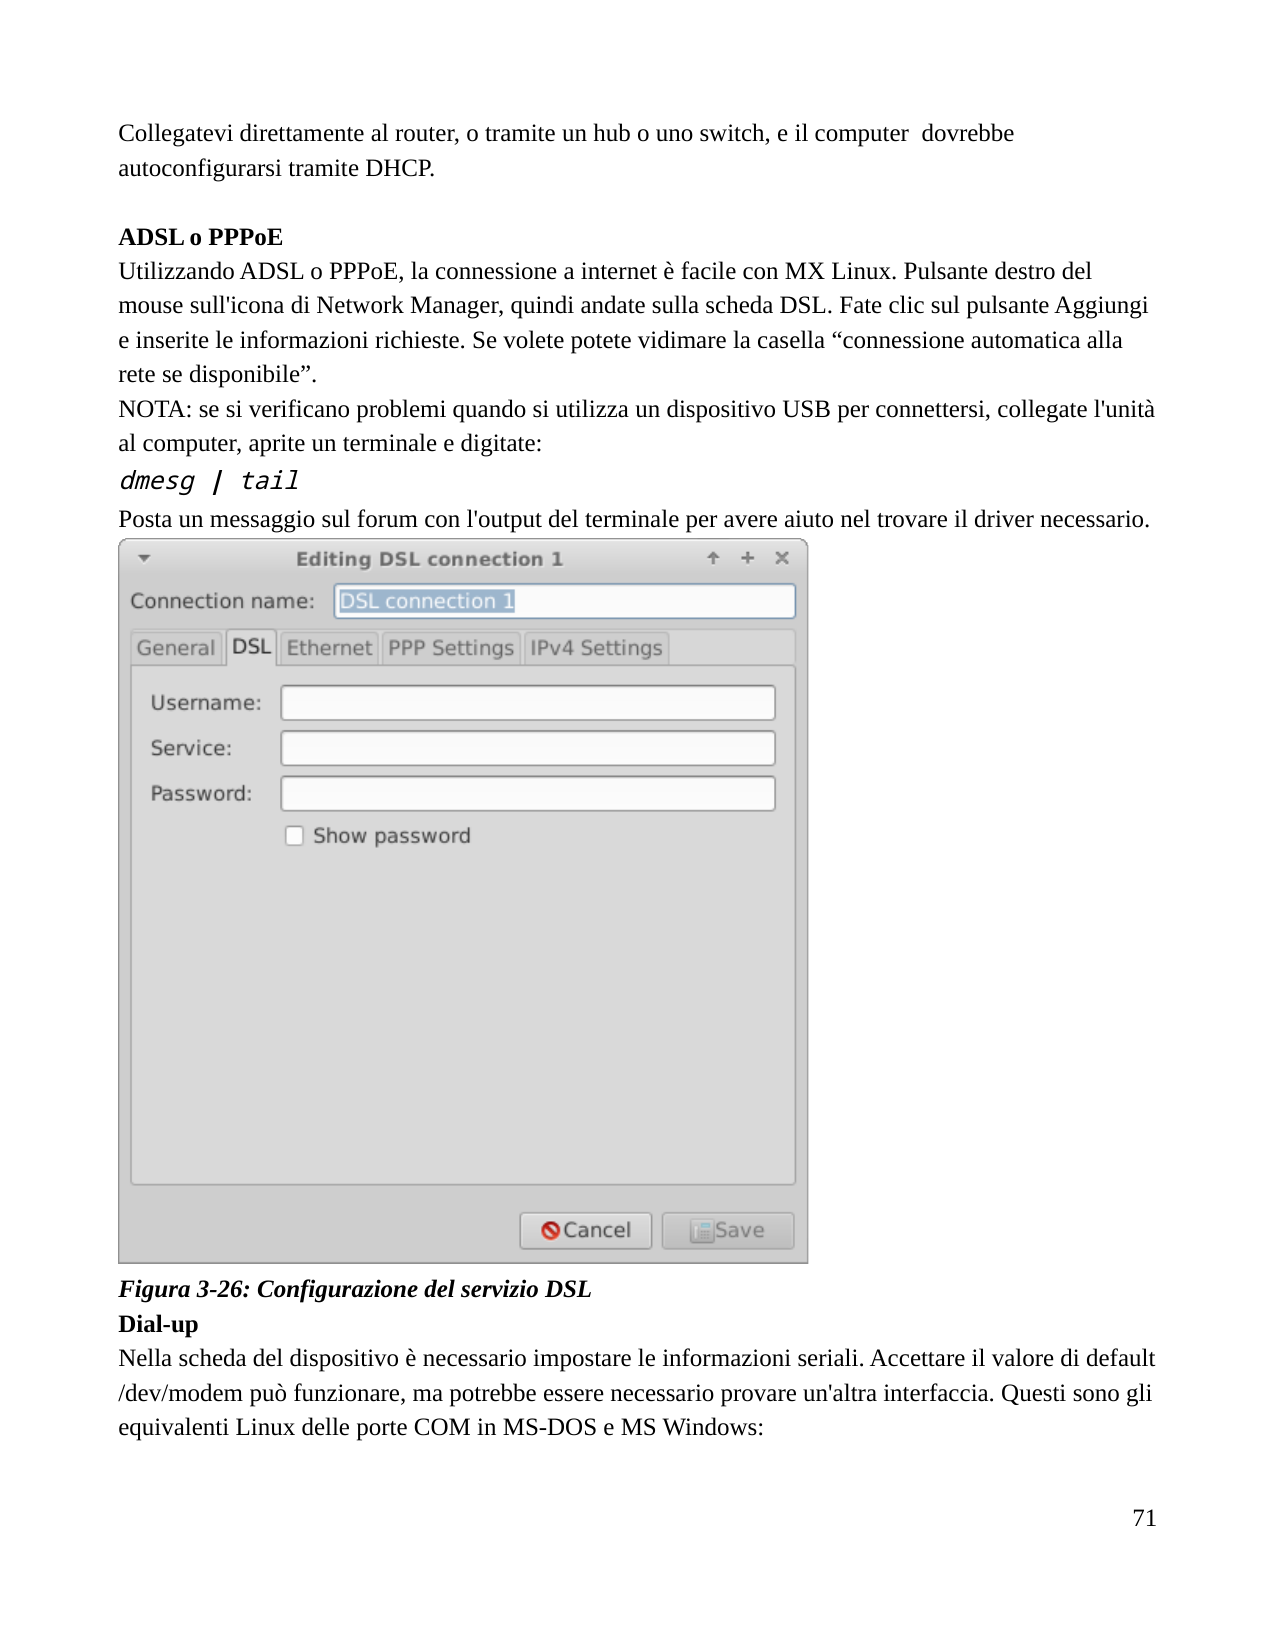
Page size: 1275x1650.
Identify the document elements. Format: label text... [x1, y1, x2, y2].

text Figura 3-26: Configurazione del servizio DSL [118, 1274, 1157, 1303]
text Utilizzando ADSL o PPPoE, la connessione a internet è facile con MX Linux. Pulsante destro del mouse sull'icona di Network Manager, quindi andate sulla scheda DSL. Fate clic sul pulsante Aggiungi e inserite le informazioni richieste. Se volete potete vidimare la casella “connessione automatica alla rete se disponibile”. [118, 256, 1157, 388]
text Collegatevi direttamente al router, o tramite un hub o uno switch, e il computer dovrebbe autoconfigurarsi tramite DHCP. [118, 118, 1157, 181]
text Nella scheda del dispositivo è necessario impostare le informazioni seriali. Accettare il valore di default /dev/modem può funzionare, ma potrebbe essere necessario provare un'altra interfaccia. Questi sono gli equivalenti Linux delle porte COM in MS-DOS e MS Windows: [118, 1343, 1157, 1441]
text dmesg | tail [118, 463, 1157, 497]
text NOTA: se si verificano problemi quando si utilizza un dispositivo USB per connettersi, collegate l'unità al computer, aprite un terminale e digitate: [118, 394, 1157, 457]
picture [118, 538, 809, 1264]
text ADSL o PPPoE [118, 222, 1157, 250]
text Dial-up [118, 1309, 1157, 1338]
text Posta un messaggio sul forum con l'output del terminale per avere aiuto nel trovare il driver necessario. [118, 504, 1157, 532]
